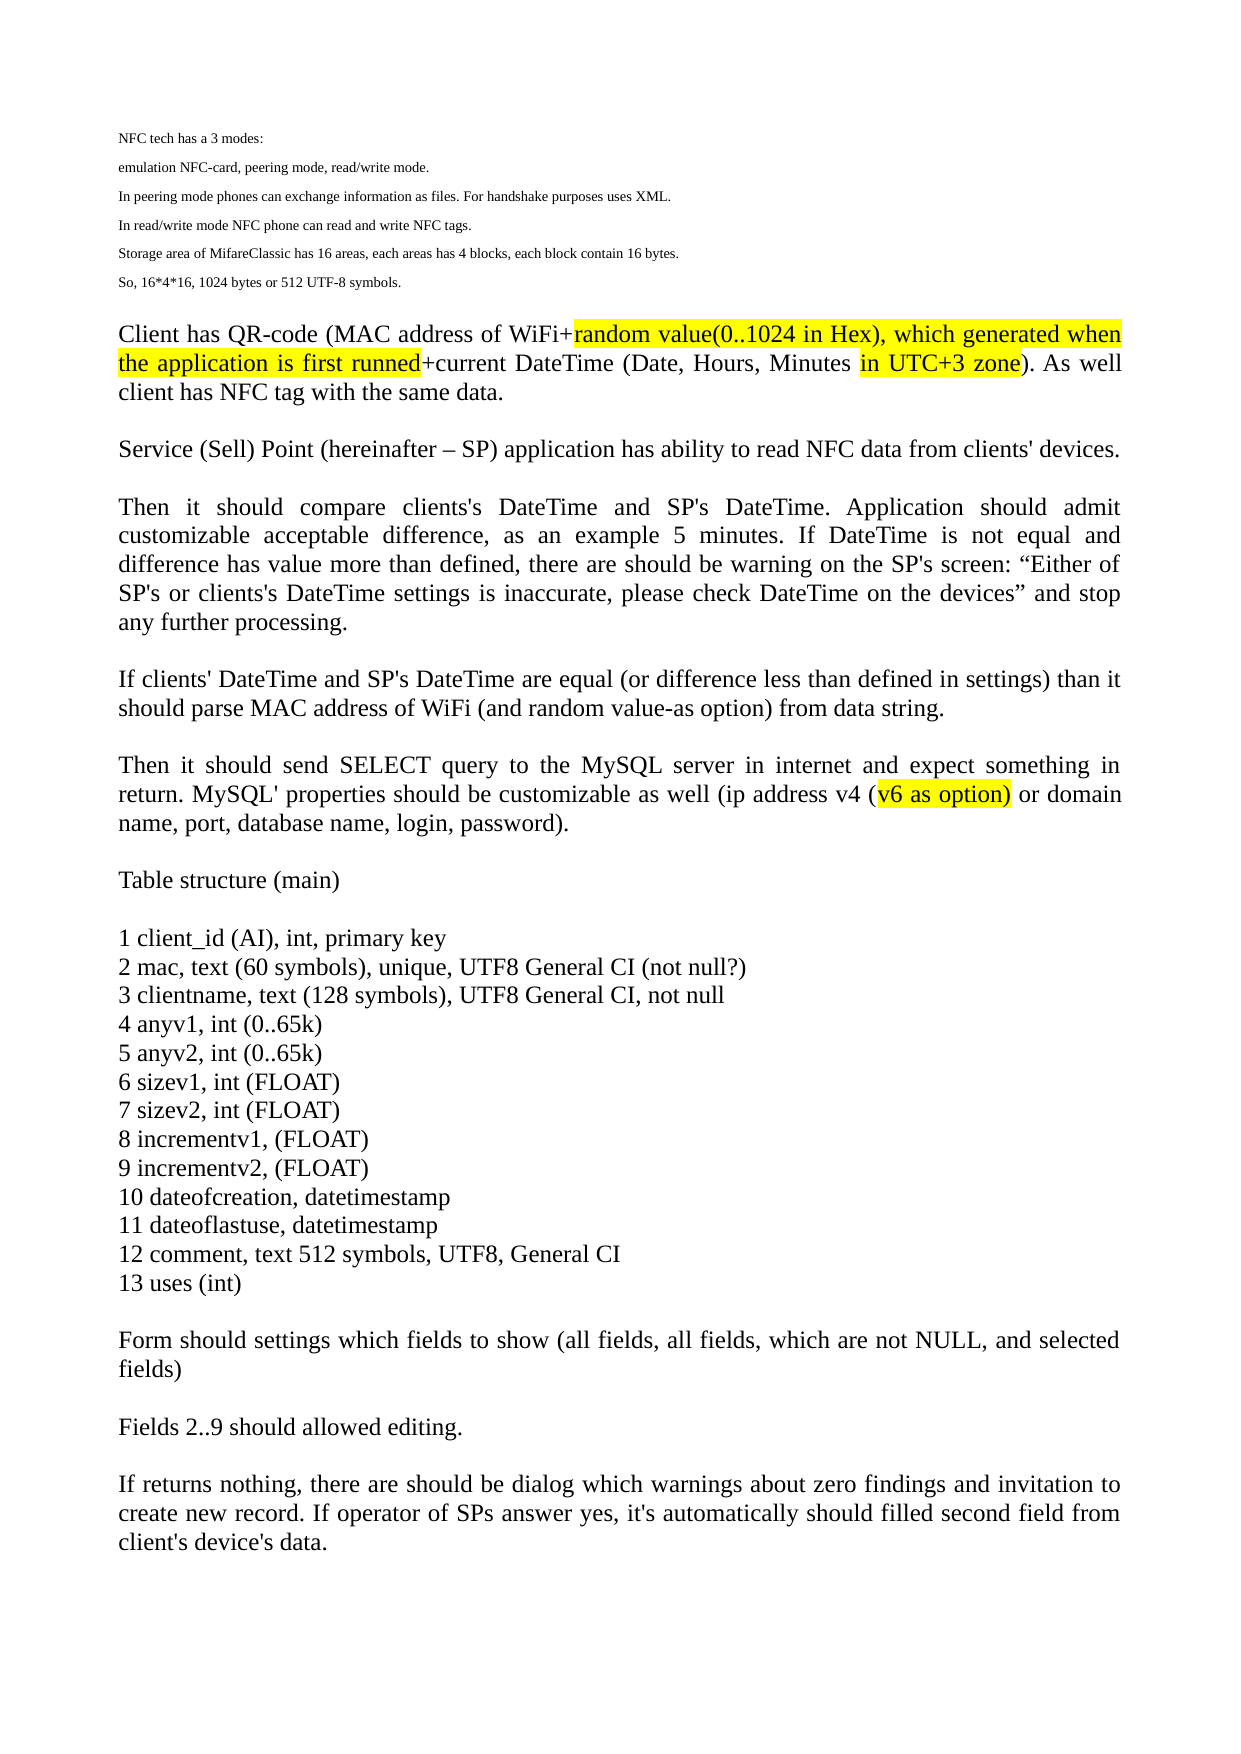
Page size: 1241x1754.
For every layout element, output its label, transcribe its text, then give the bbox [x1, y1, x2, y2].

text NFC tech has a 3 modes: [118, 118, 1122, 147]
text Table structure (main) [118, 866, 1122, 894]
text 7 sizev2, int (FLOAT) [118, 1096, 1122, 1124]
text 1 client_id (AI), int, primary key [118, 923, 1122, 952]
text 2 mac, text (60 symbols), unique, UTF8 General CI (not null?) [118, 952, 1122, 981]
text If clients' DateTime and SP's DateTime are equal (or difference less than defined in settings) than it should parse MAC address of WiFi (and random value-as option) from data string. [118, 664, 1122, 722]
text 5 anyv2, int (0..65k) [118, 1038, 1122, 1067]
text 3 clientname, text (128 symbols), UTF8 General CI, not null [118, 981, 1122, 1009]
text Service (Sell) Point (hereinafter – SP) application has ability to read NFC data from clients' devices. [118, 434, 1122, 463]
text 12 comment, text 512 symbols, UTF8, General CI [118, 1239, 1122, 1268]
text Form should settings which fields to show (all fields, all fields, which are not NULL, and selected fields) [118, 1326, 1122, 1383]
text In peering mode phones can exchange information as files. For handshake purposes uses XML. [118, 176, 1122, 204]
text If returns nothing, there are should be dialog which warnings about zero findings and invitation to create new record. If operator of SPs answer yes, it's automatically should filled second field from client's device's data. [118, 1469, 1122, 1556]
text 10 dateofcreation, datetimestamp [118, 1182, 1122, 1211]
text 13 uses (int) [118, 1268, 1122, 1297]
text 8 incrementv1, (FLOAT) [118, 1124, 1122, 1153]
text Fields 2..9 should allowed editing. [118, 1412, 1122, 1441]
text Client has QR-code (MAC address of WiFi+random value(0..1024 in Hex), which generated when the application is first runned+current DateTime (Date, Hours, Minutes in UTC+3 zone). As well client has NFC tag with the same data. [118, 319, 1122, 406]
text In read/write mode NFC phone can read and write NFC tags. [118, 204, 1122, 233]
text emulation NFC-card, peering mode, read/write mode. [118, 147, 1122, 176]
text So, 16*4*16, 1024 bytes or 512 UTF-8 symbols. [118, 262, 1122, 291]
text Then it should compare clients's DateTime and SP's DateTime. Application should admit customizable acceptable difference, as an example 5 minutes. If DateTime is not equal and difference has value more than defined, there are should be warning on the SP's screen: “Either of SP's or clients's DateTime settings is inaccurate, please check DateTime on the devices” and stop any further processing. [118, 492, 1122, 636]
text 9 incrementv2, (FLOAT) [118, 1153, 1122, 1182]
text 6 sizev1, int (FLOAT) [118, 1067, 1122, 1096]
text Then it should send SELECT query to the MySQL server in internet and expect something in return. MySQL' properties should be customizable as well (ip address v4 (v6 as option) or domain name, port, database name, login, password). [118, 751, 1122, 837]
text Storage area of MifareClassic has 16 areas, each areas has 4 blocks, each block contain 16 bytes. [118, 233, 1122, 262]
text 11 dateoflastuse, datetimestamp [118, 1211, 1122, 1239]
text 4 anyv1, int (0..65k) [118, 1009, 1122, 1038]
